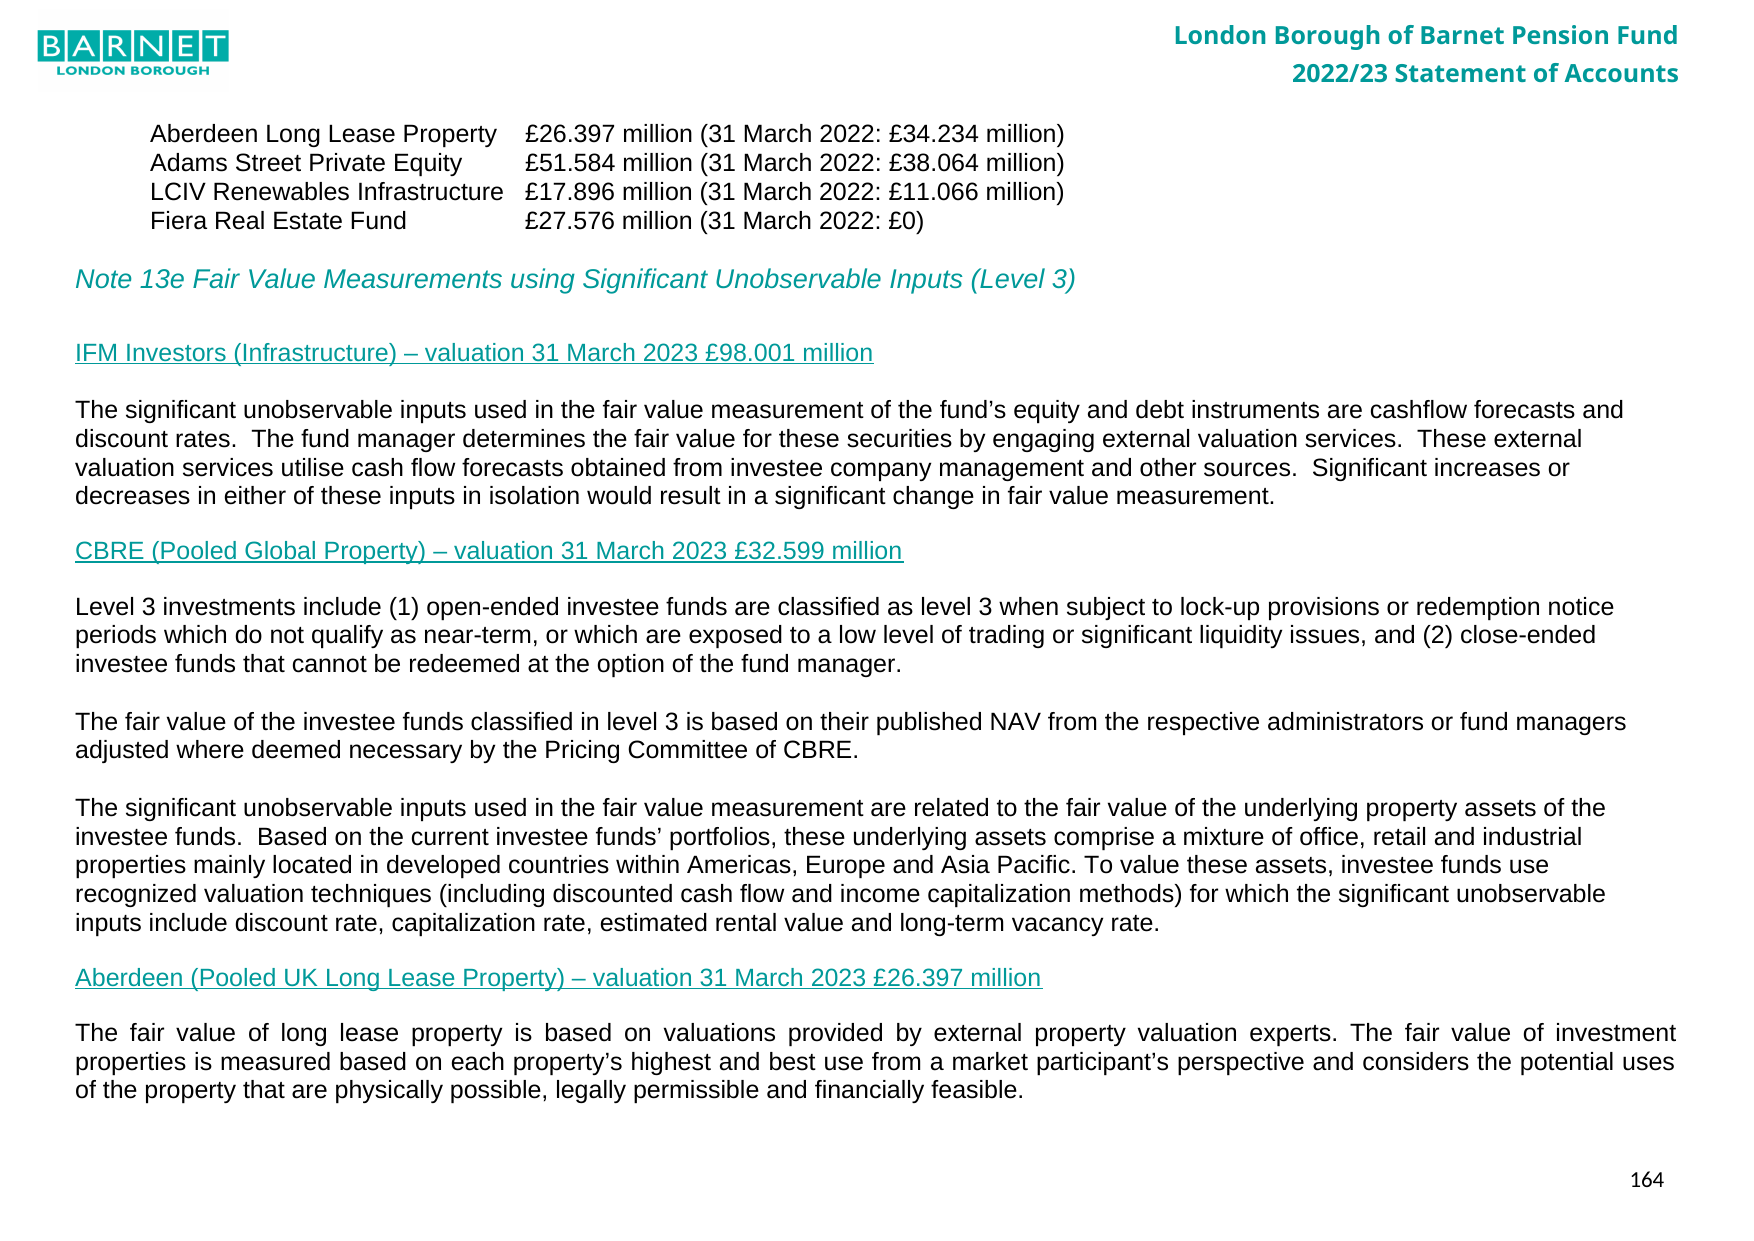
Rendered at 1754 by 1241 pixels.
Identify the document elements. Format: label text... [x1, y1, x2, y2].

text The fair value of long lease property is based on valuations provided by external property valuation experts. The fair value of investment properties is measured based on each property’s highest and best use from a market participant’s perspective and considers the potential uses of the property that are physically possible, legally permissible and financially feasible. [75, 1018, 1679, 1104]
subtitle Note 13e Fair Value Measurements using Significant Unobservable Inputs (Level 3) [75, 263, 1679, 294]
text LCIV Renewables Infrastructure £17.896 million (31 March 2022: £11.066 million) [75, 177, 1679, 206]
text Fiera Real Estate Fund £27.576 million (31 March 2022: £0) [75, 206, 1679, 234]
text The fair value of the investee funds classified in level 3 is based on their published NAV from the respective administrators or fund managers adjusted where deemed necessary by the Pricing Committee of CBRE. [75, 706, 1679, 764]
text Aberdeen Long Lease Property £26.397 million (31 March 2022: £34.234 million) [75, 119, 1679, 148]
text Level 3 investments include (1) open-ended investee funds are classified as level 3 when subject to lock-up provisions or redemption notice periods which do not qualify as near-term, or which are exposed to a low level of trading or significant liquidity issues, and (2) close-ended investee funds that cannot be redeemed at the option of the fund manager. [75, 591, 1679, 678]
text The significant unobservable inputs used in the fair value measurement of the fund’s equity and debt instruments are cashflow forecasts and discount rates. The fund manager determines the fair value for these securities by engaging external valuation services. These external valuation services utilise cash flow forecasts obtained from investee company management and other sources. Significant increases or decreases in either of these inputs in isolation would result in a significant change in fair value measurement. [75, 395, 1679, 510]
text Adams Street Private Equity £51.584 million (31 March 2022: £38.064 million) [75, 148, 1679, 177]
text IFM Investors (Infrastructure) – valuation 31 March 2023 £98.001 million [75, 337, 1679, 366]
text Aberdeen (Pooled UK Long Lease Property) – valuation 31 March 2023 £26.397 million [75, 963, 1679, 992]
text The significant unobservable inputs used in the fair value measurement are related to the fair value of the underlying property assets of the investee funds. Based on the current investee funds’ portfolios, these underlying assets comprise a mixture of office, retail and industrial properties mainly located in developed countries within Americas, Europe and Asia Pacific. To value these assets, investee funds use recognized valuation techniques (including discounted cash flow and income capitalization methods) for which the significant unobservable inputs include discount rate, capitalization rate, estimated rental value and long-term vacancy rate. [75, 793, 1679, 936]
text CBRE (Pooled Global Property) – valuation 31 March 2023 £32.599 million [75, 536, 1679, 565]
